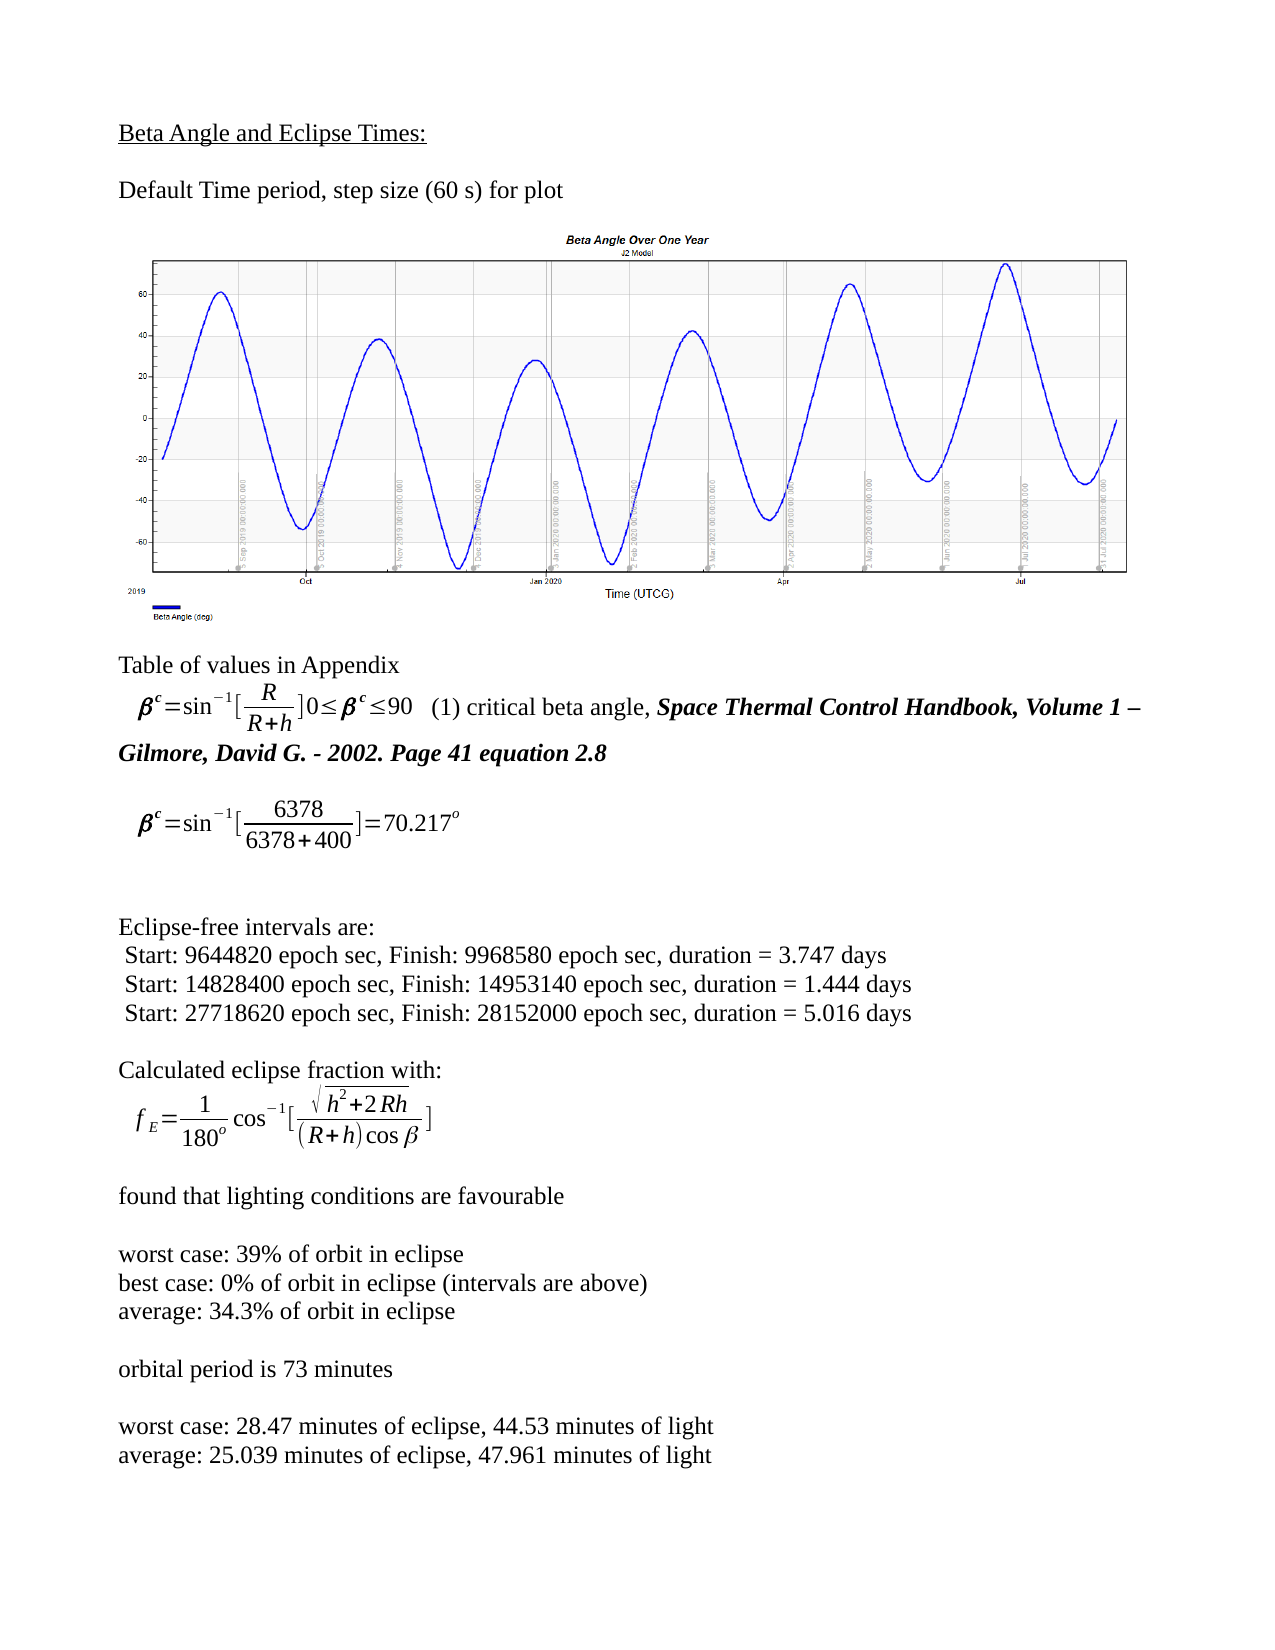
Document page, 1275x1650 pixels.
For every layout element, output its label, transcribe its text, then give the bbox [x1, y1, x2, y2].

text Start: 27718620 epoch sec, Finish: 28152000 epoch sec, duration = 5.016 days [118, 998, 1157, 1027]
text Start: 9644820 epoch sec, Finish: 9968580 epoch sec, duration = 3.747 days [118, 940, 1157, 969]
text average: 25.039 minutes of eclipse, 47.961 minutes of light [118, 1440, 1157, 1469]
text Beta Angle and Eclipse Times: [118, 118, 1157, 147]
text average: 34.3% of orbit in eclipse [118, 1296, 1157, 1325]
text orbital period is 73 minutes [118, 1354, 1157, 1383]
picture [118, 233, 1157, 622]
text Eclipse-free intervals are: [118, 912, 1157, 940]
text Default Time period, step size (60 s) for plot [118, 176, 1157, 204]
text Start: 14828400 epoch sec, Finish: 14953140 epoch sec, duration = 1.444 days [118, 969, 1157, 998]
text Table of values in Appendix [118, 650, 1157, 679]
text Calculated eclipse fraction with: [118, 1055, 1157, 1084]
text worst case: 39% of orbit in eclipse [118, 1239, 1157, 1268]
text worst case: 28.47 minutes of eclipse, 44.53 minutes of light [118, 1411, 1157, 1440]
text best case: 0% of orbit in eclipse (intervals are above) [118, 1268, 1157, 1296]
text found that lighting conditions are favourable [118, 1181, 1157, 1210]
text (1) critical beta angle, Space Thermal Control Handbook, Volume 1 – Gilmore, David G. - 2002. Page 41 equation 2.8 [118, 679, 1157, 766]
